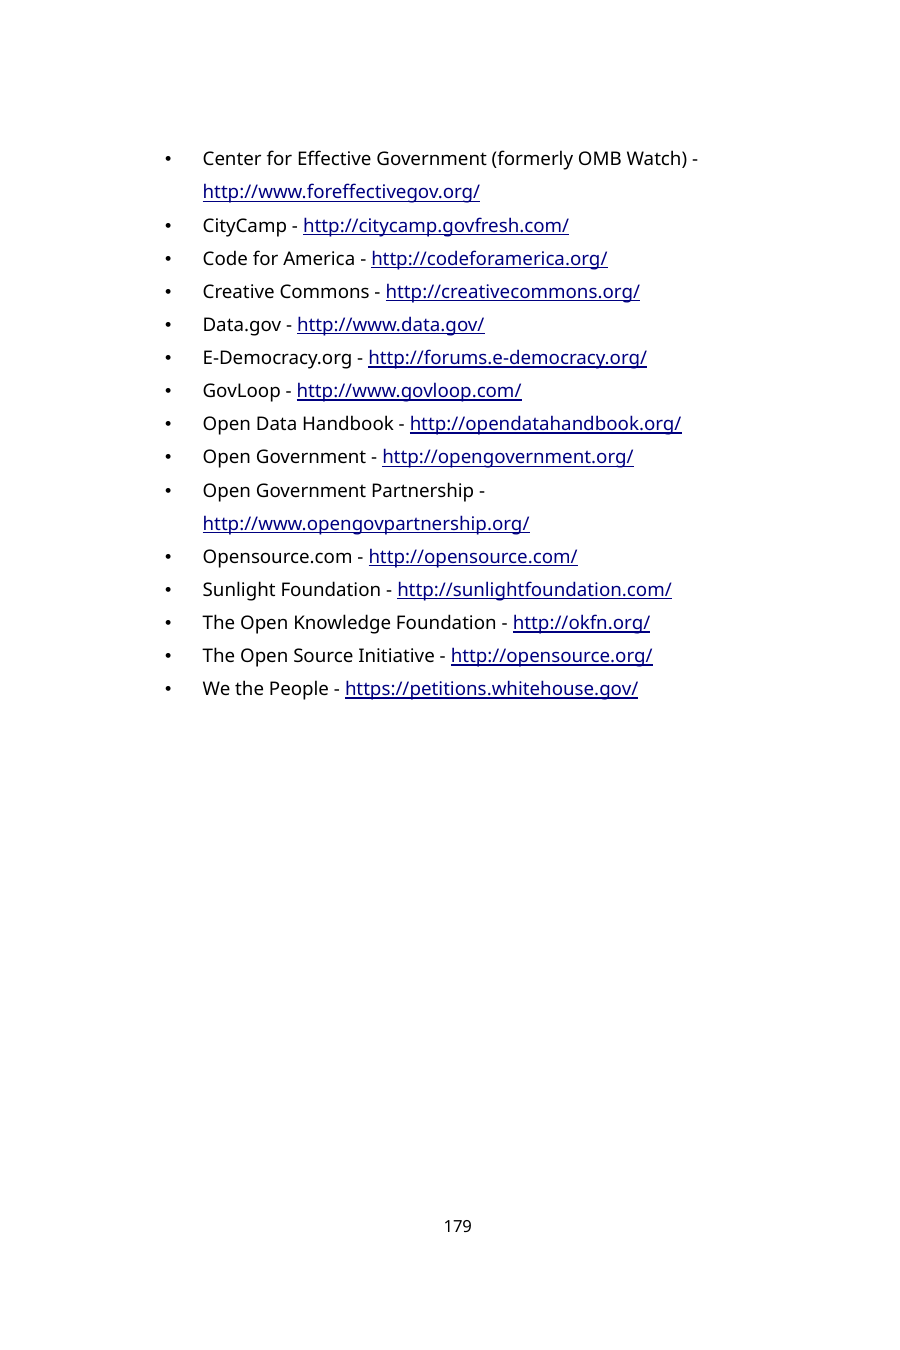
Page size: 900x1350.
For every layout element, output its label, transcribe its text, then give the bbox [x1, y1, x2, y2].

list E-Democracy.org - http://forums.e-democracy.org/ [165, 344, 787, 370]
list Opensource.com - http://opensource.com/ [165, 543, 787, 569]
list Data.gov - http://www.data.gov/ [165, 311, 787, 337]
list The Open Source Initiative - http://opensource.org/ [165, 642, 787, 668]
list The Open Knowledge Foundation - http://okfn.org/ [165, 609, 787, 635]
list Sunlight Foundation - http://sunlightfoundation.com/ [165, 576, 787, 602]
list Code for America - http://codeforamerica.org/ [165, 245, 787, 271]
list CityCamp - http://citycamp.govfresh.com/ [165, 212, 787, 237]
list Open Government - http://opengovernment.org/ [165, 444, 787, 469]
list Creative Commons - http://creativecommons.org/ [165, 278, 787, 304]
list Center for Effective Government (formerly OMB Watch) - http://www.foreffectivegov.org/ [165, 146, 787, 204]
list GovLoop - http://www.govloop.com/ [165, 377, 787, 403]
list Open Data Handbook - http://opendatahandbook.org/ [165, 411, 787, 436]
list We the People - https://petitions.whitehouse.gov/ [165, 676, 787, 701]
list Open Government Partnership - http://www.opengovpartnership.org/ [165, 477, 787, 536]
